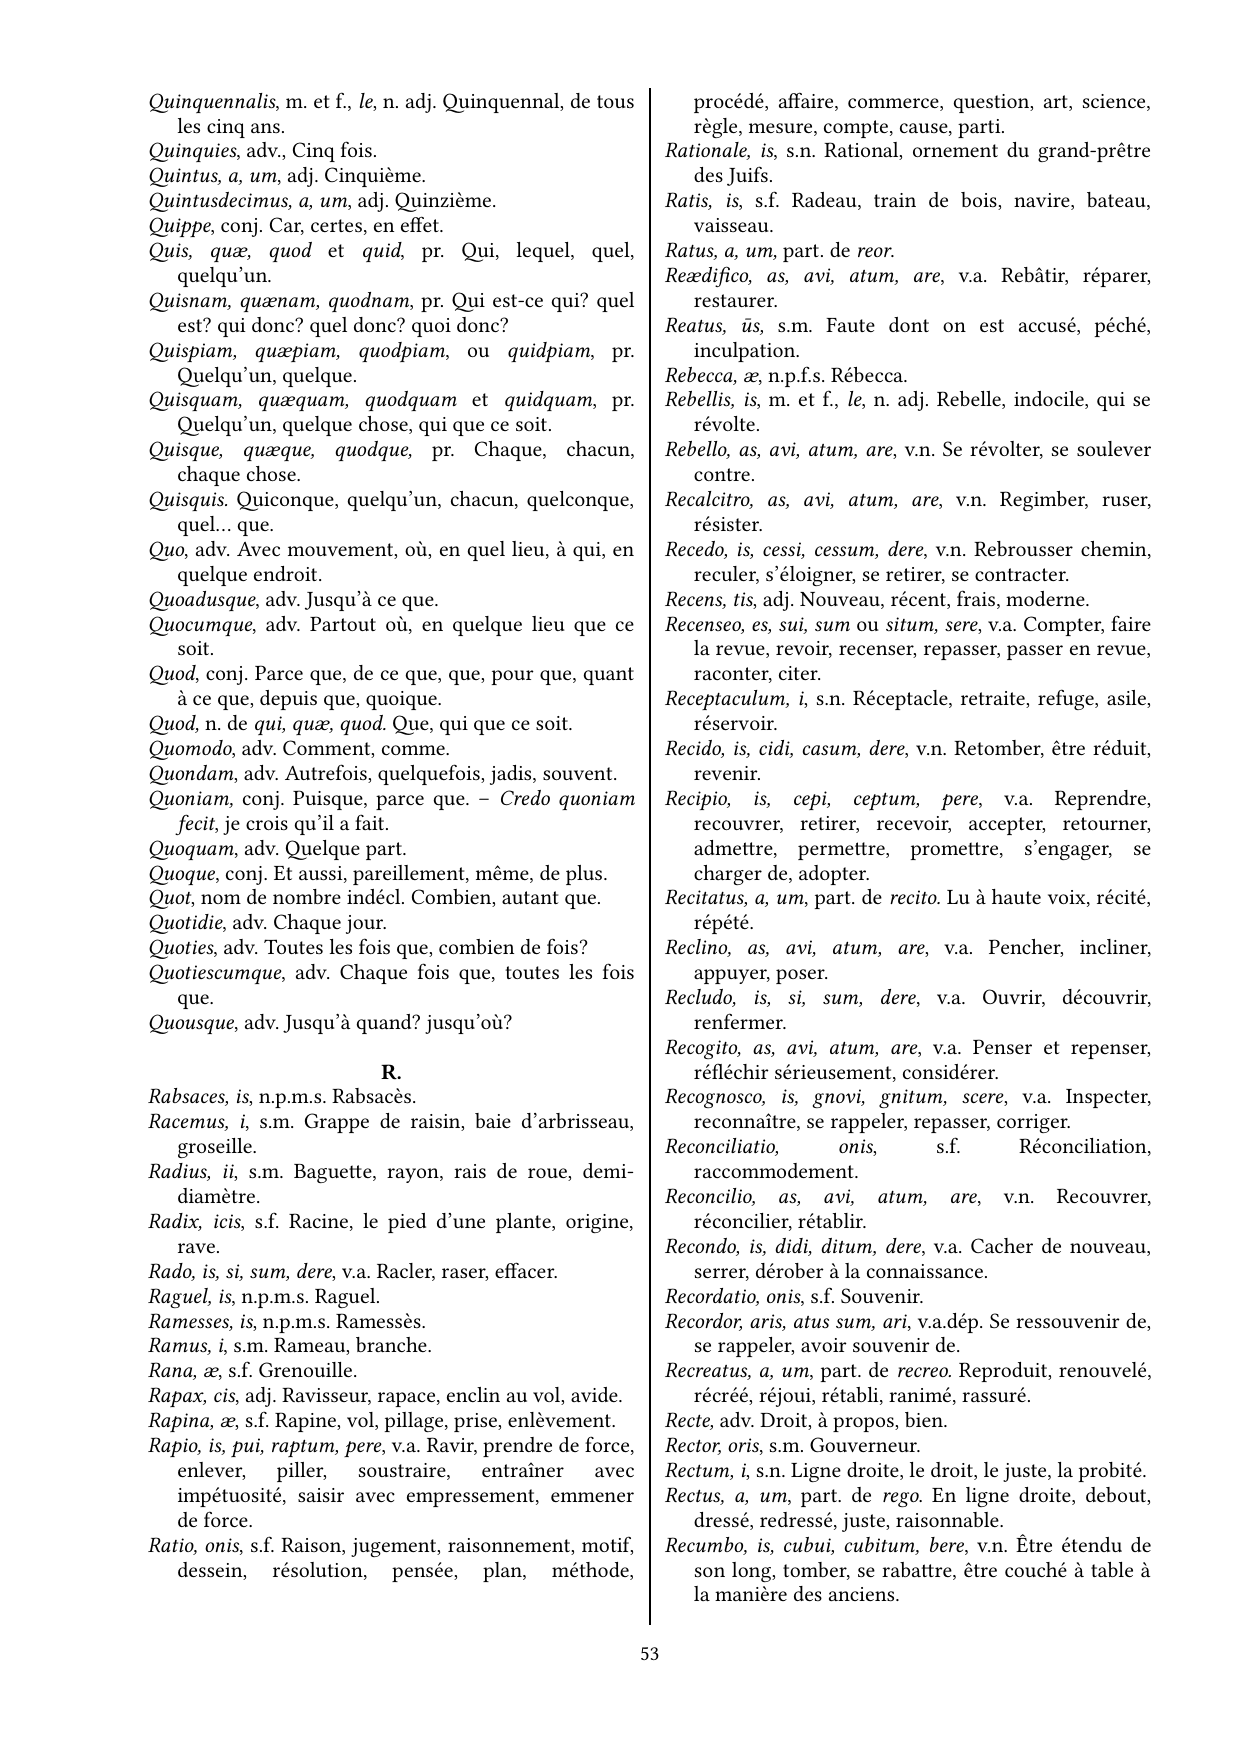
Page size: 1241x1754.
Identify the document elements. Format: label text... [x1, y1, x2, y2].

text Quoadusque, adv. Jusqu’à ce que. [148, 586, 635, 611]
text Recalcitro, as, avi, atum, are, v.n. Regimber, ruser, résister. [664, 487, 1152, 537]
text Quippe, conj. Car, certes, en effet. [148, 213, 635, 238]
text Rabsaces, is, n.p.m.s. Rabsacès. [148, 1084, 635, 1109]
text Ramesses, is, n.p.m.s. Ramessès. [148, 1308, 635, 1333]
text Rana, æ, s.f. Grenouille. [148, 1358, 635, 1383]
text Reconcilio, as, avi, atum, are, v.n. Recouvrer, réconcilier, rétablir. [664, 1184, 1152, 1234]
text R. [148, 1059, 635, 1084]
text Recreatus, a, um, part. de recreo. Reproduit, renouvelé, récréé, réjoui, rétabli, ranimé, rassuré. [664, 1358, 1152, 1408]
text Receptaculum, i, s.n. Réceptacle, retraite, refuge, asile, réservoir. [664, 686, 1152, 736]
text Reædifico, as, avi, atum, are, v.a. Rebâtir, réparer, restaurer. [664, 263, 1152, 313]
text Ramus, i, s.m. Rameau, branche. [148, 1333, 635, 1358]
text Quondam, adv. Autrefois, quelquefois, jadis, souvent. [148, 761, 635, 786]
text Rationale, is, s.n. Rational, ornement du grand-prêtre des Juifs. [664, 138, 1152, 188]
text Quotidie, adv. Chaque jour. [148, 910, 635, 935]
text Quis, quæ, quod et quid, pr. Qui, lequel, quel, quelqu’un. [148, 238, 635, 288]
text Rapina, æ, s.f. Rapine, vol, pillage, prise, enlèvement. [148, 1408, 635, 1433]
text Quisquam, quæquam, quodquam et quidquam, pr. Quelqu’un, quelque chose, qui que ce soit. [148, 387, 635, 437]
text Recipio, is, cepi, ceptum, pere, v.a. Reprendre, recouvrer, retirer, recevoir, accepter, retourner, admettre, permettre, promettre, s’engager, se charger de, adopter. [664, 786, 1152, 885]
text Recogito, as, avi, atum, are, v.a. Penser et repenser, réfléchir sérieusement, considérer. [664, 1034, 1152, 1084]
text Quot, nom de nombre indécl. Combien, autant que. [148, 885, 635, 910]
text Recedo, is, cessi, cessum, dere, v.n. Rebrousser chemin, reculer, s’éloigner, se retirer, se contracter. [664, 537, 1152, 586]
text Reatus, ūs, s.m. Faute dont on est accusé, péché, inculpation. [664, 313, 1152, 362]
text Quintusdecimus, a, um, adj. Quinzième. [148, 188, 635, 213]
text Quoties, adv. Toutes les fois que, combien de fois? [148, 935, 635, 960]
text Recens, tis, adj. Nouveau, récent, frais, moderne. [664, 586, 1152, 611]
text Recognosco, is, gnovi, gnitum, scere, v.a. Inspecter, reconnaître, se rappeler, repasser, corriger. [664, 1084, 1152, 1134]
text Recido, is, cidi, casum, dere, v.n. Retomber, être réduit, revenir. [664, 736, 1152, 786]
text Recordor, aris, atus sum, ari, v.a.dép. Se ressouvenir de, se rappeler, avoir souvenir de. [664, 1308, 1152, 1358]
text Ratis, is, s.f. Radeau, train de bois, navire, bateau, vaisseau. [664, 188, 1152, 238]
text procédé, affaire, commerce, question, art, science, règle, mesure, compte, cause, parti. [664, 88, 1152, 138]
text Rectum, i, s.n. Ligne droite, le droit, le juste, la probité. [664, 1458, 1152, 1483]
text Rapax, cis, adj. Ravisseur, rapace, enclin au vol, avide. [148, 1383, 635, 1408]
text Quispiam, quæpiam, quodpiam, ou quidpiam, pr. Quelqu’un, quelque. [148, 337, 635, 387]
text Rebecca, æ, n.p.f.s. Rébecca. [664, 362, 1152, 387]
text Recitatus, a, um, part. de recito. Lu à haute voix, récité, répété. [664, 885, 1152, 935]
text Quinquennalis, m. et f., le, n. adj. Quinquennal, de tous les cinq ans. [148, 88, 635, 138]
text Radix, icis, s.f. Racine, le pied d’une plante, origine, rave. [148, 1209, 635, 1259]
text Quoque, conj. Et aussi, pareillement, même, de plus. [148, 860, 635, 885]
text Rado, is, si, sum, dere, v.a. Racler, raser, effacer. [148, 1259, 635, 1283]
text Quo, adv. Avec mouvement, où, en quel lieu, à qui, en quelque endroit. [148, 537, 635, 586]
text Ratio, onis, s.f. Raison, jugement, raisonnement, motif, dessein, résolution, pensée, plan, méthode, [148, 1532, 635, 1582]
text Recumbo, is, cubui, cubitum, bere, v.n. Être étendu de son long, tomber, se rabattre, être couché à table à la manière des anciens. [664, 1532, 1152, 1607]
text Quod, conj. Parce que, de ce que, que, pour que, quant à ce que, depuis que, quoique. [148, 661, 635, 711]
text Reclino, as, avi, atum, are, v.a. Pencher, incliner, appuyer, poser. [664, 935, 1152, 985]
text Rectus, a, um, part. de rego. En ligne droite, debout, dressé, redressé, juste, raisonnable. [664, 1483, 1152, 1532]
text Quotiescumque, adv. Chaque fois que, toutes les fois que. [148, 960, 635, 1010]
text Radius, ii, s.m. Baguette, rayon, rais de roue, demi-diamètre. [148, 1159, 635, 1209]
text Quomodo, adv. Comment, comme. [148, 736, 635, 761]
text Quoniam, conj. Puisque, parce que. – Credo quoniam fecit, je crois qu’il a fait. [148, 786, 635, 835]
text Quisnam, quænam, quodnam, pr. Qui est-ce qui? quel est? qui donc? quel donc? quoi donc? [148, 288, 635, 337]
text Quousque, adv. Jusqu’à quand? jusqu’où? [148, 1010, 635, 1034]
text Rebello, as, avi, atum, are, v.n. Se révolter, se soulever contre. [664, 437, 1152, 487]
text Recte, adv. Droit, à propos, bien. [664, 1408, 1152, 1433]
text Quisque, quæque, quodque, pr. Chaque, chacun, chaque chose. [148, 437, 635, 487]
text Rebellis, is, m. et f., le, n. adj. Rebelle, indocile, qui se révolte. [664, 387, 1152, 437]
text Recondo, is, didi, ditum, dere, v.a. Cacher de nouveau, serrer, dérober à la connaissance. [664, 1234, 1152, 1283]
text Quinquies, adv., Cinq fois. [148, 138, 635, 163]
text Recludo, is, si, sum, dere, v.a. Ouvrir, découvrir, renfermer. [664, 985, 1152, 1034]
text Rector, oris, s.m. Gouverneur. [664, 1433, 1152, 1458]
text Rapio, is, pui, raptum, pere, v.a. Ravir, prendre de force, enlever, piller, soustraire, entraîner avec impétuosité, saisir avec empressement, emmener de force. [148, 1433, 635, 1532]
text Racemus, i, s.m. Grappe de raisin, baie d’arbrisseau, groseille. [148, 1109, 635, 1159]
text Raguel, is, n.p.m.s. Raguel. [148, 1283, 635, 1308]
text Quocumque, adv. Partout où, en quelque lieu que ce soit. [148, 611, 635, 661]
text Quintus, a, um, adj. Cinquième. [148, 163, 635, 188]
text Reconciliatio, onis, s.f. Réconciliation, raccommodement. [664, 1134, 1152, 1184]
text Quoquam, adv. Quelque part. [148, 835, 635, 860]
text Quod, n. de qui, quæ, quod. Que, qui que ce soit. [148, 711, 635, 736]
text Recenseo, es, sui, sum ou situm, sere, v.a. Compter, faire la revue, revoir, recenser, repasser, passer en revue, raconter, citer. [664, 611, 1152, 686]
text Recordatio, onis, s.f. Souvenir. [664, 1283, 1152, 1308]
text Quisquis. Quiconque, quelqu’un, chacun, quelconque, quel... que. [148, 487, 635, 537]
text Ratus, a, um, part. de reor. [664, 238, 1152, 263]
